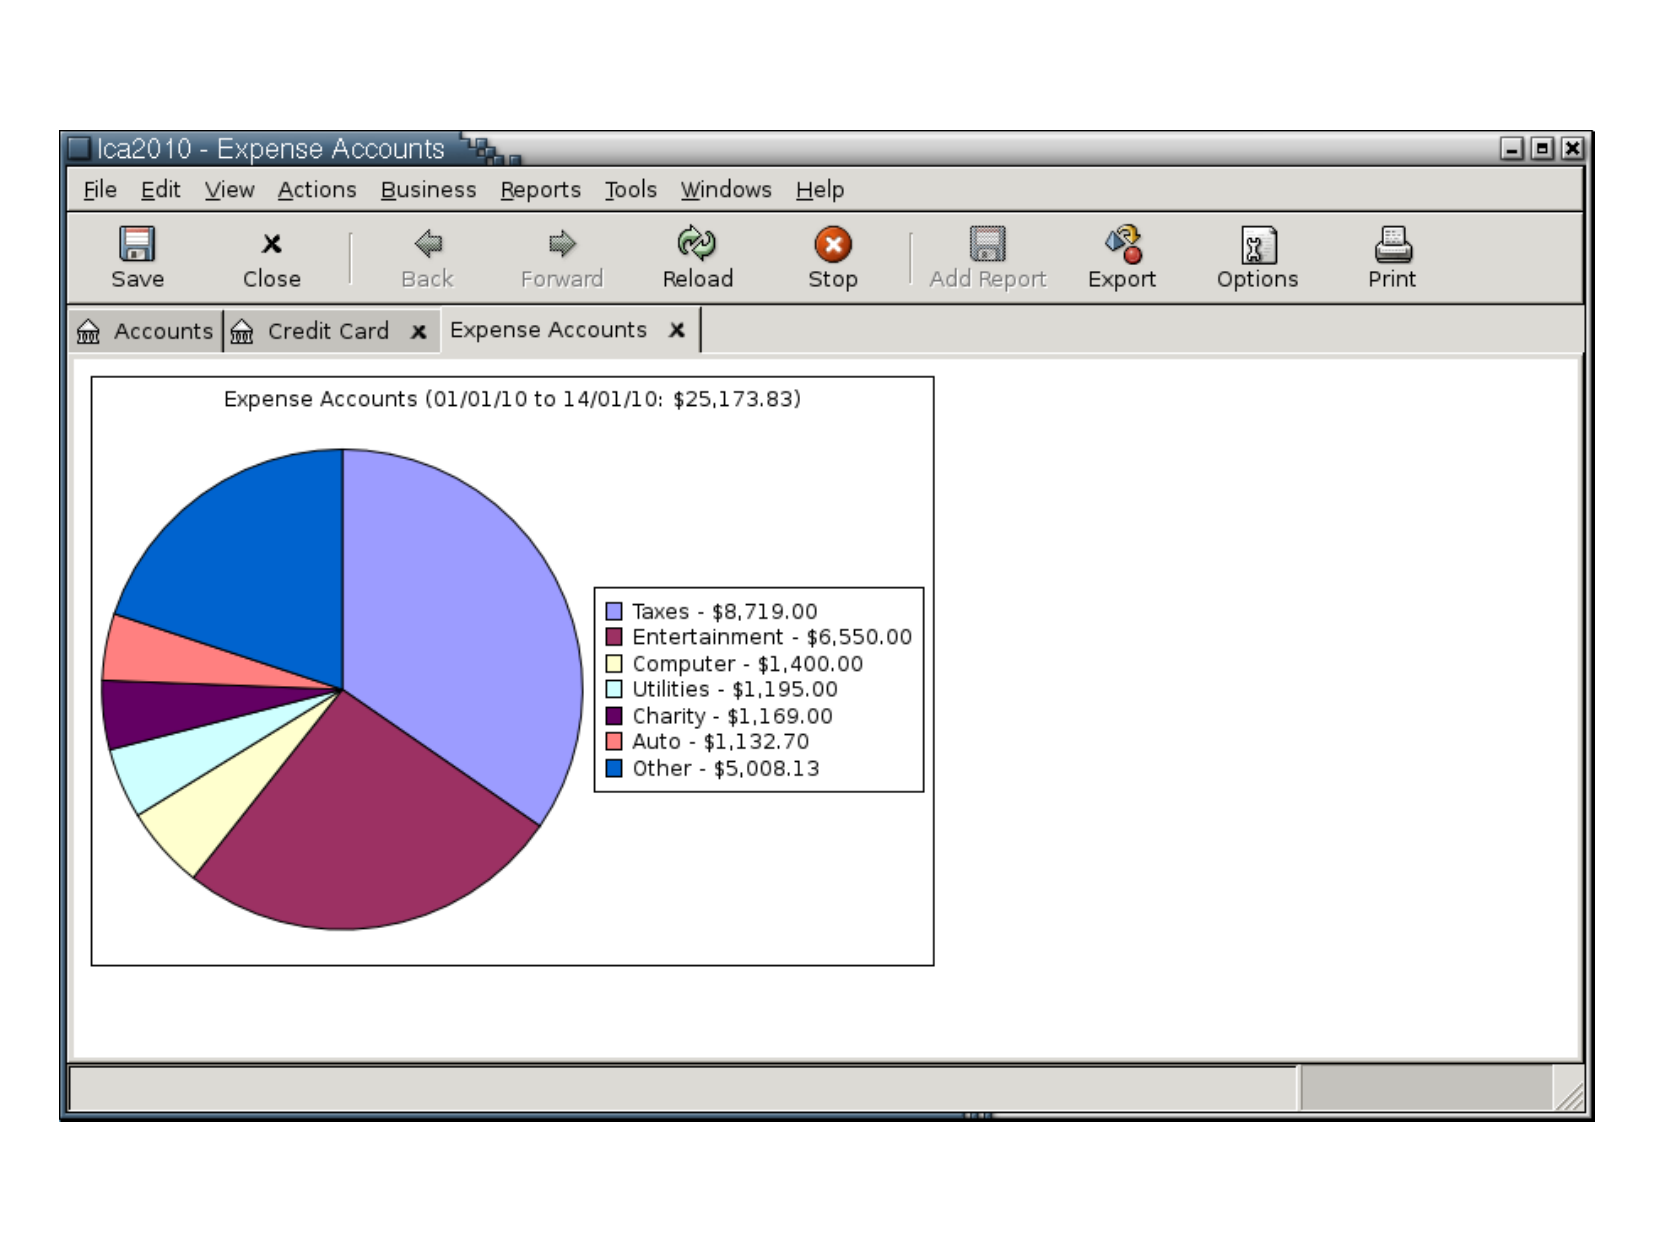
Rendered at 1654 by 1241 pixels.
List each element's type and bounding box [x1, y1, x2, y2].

picture [59, 130, 1595, 1123]
